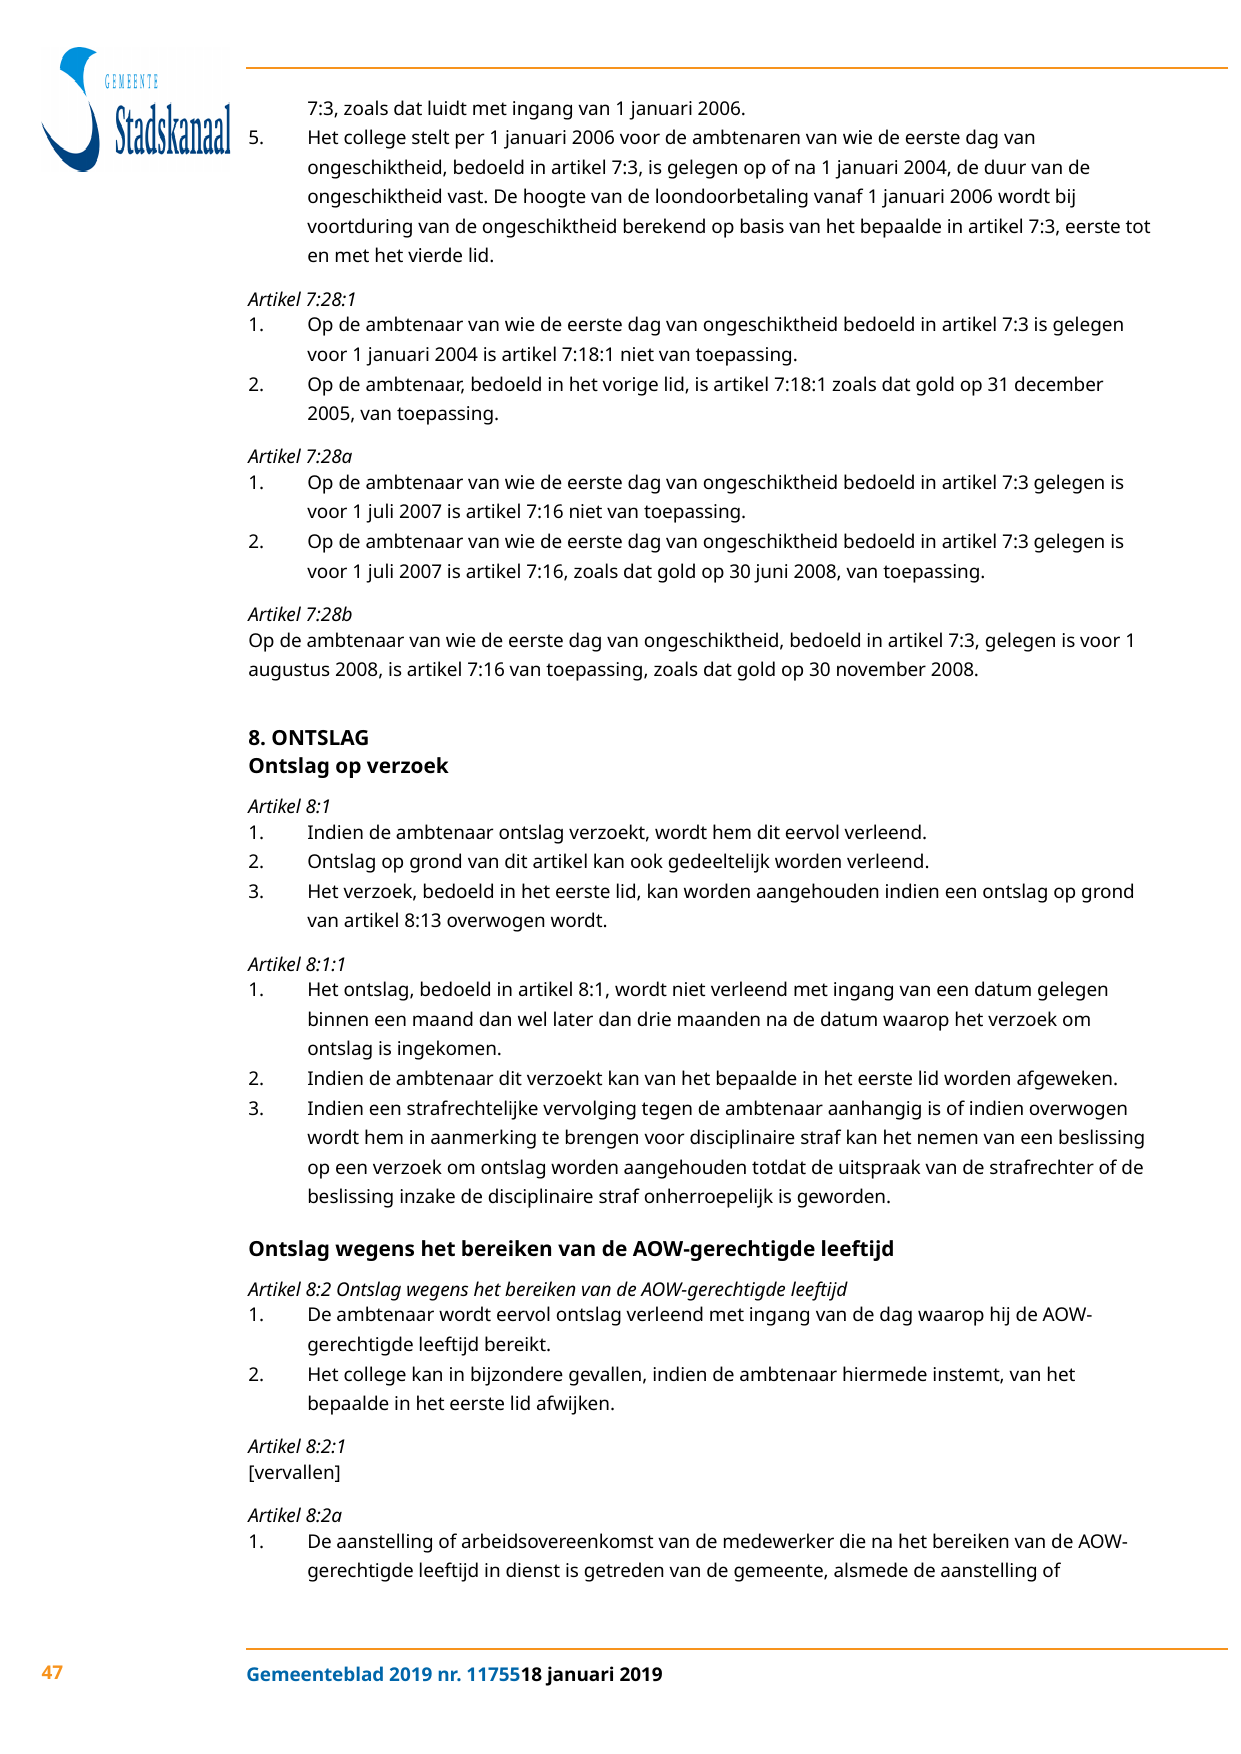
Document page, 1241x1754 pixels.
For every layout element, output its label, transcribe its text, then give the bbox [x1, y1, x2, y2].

text Artikel 7:28b [248, 601, 1152, 627]
list Ontslag op grond van dit artikel kan ook gedeeltelijk worden verleend. [248, 848, 1152, 874]
list Op de ambtenaar van wie de eerste dag van ongeschiktheid bedoeld in artikel 7:3 is gelegen voor 1 januari 2004 is artikel 7:18:1 niet van toepassing. [248, 312, 1152, 367]
text Artikel 8:2:1 [248, 1433, 1152, 1459]
list Op de ambtenaar, bedoeld in het vorige lid, is artikel 7:18:1 zoals dat gold op 31 december 2005, van toepassing. [248, 371, 1152, 426]
list De ambtenaar wordt eervol ontslag verleend met ingang van de dag waarop hij de AOW-gerechtigde leeftijd bereikt. [248, 1302, 1152, 1357]
text Ontslag wegens het bereiken van de AOW-gerechtigde leeftijd [248, 1234, 1152, 1262]
list Indien een strafrechtelijke vervolging tegen de ambtenaar aanhangig is of indien overwogen wordt hem in aanmerking te brengen voor disciplinaire straf kan het nemen van een beslissing op een verzoek om ontslag worden aangehouden totdat de uitspraak van de strafrechter of de beslissing inzake de disciplinaire straf onherroepelijk is geworden. [248, 1095, 1152, 1209]
text Artikel 8:2 Ontslag wegens het bereiken van de AOW-gerechtigde leeftijd [248, 1276, 1152, 1302]
list Het verzoek, bedoeld in het eerste lid, kan worden aangehouden indien een ontslag op grond van artikel 8:13 overwogen wordt. [248, 878, 1152, 933]
text 8. ONTSLAG [248, 723, 1152, 751]
text Ontslag op verzoek [248, 751, 1152, 779]
list Het college stelt per 1 januari 2006 voor de ambtenaren van wie de eerste dag van ongeschiktheid, bedoeld in artikel 7:3, is gelegen op of na 1 januari 2004, de duur van de ongeschiktheid vast. De hoogte van de loondoorbetaling vanaf 1 januari 2006 wordt bij voortduring van de ongeschiktheid berekend op basis van het bepaalde in artikel 7:3, eerste tot en met het vierde lid. [248, 124, 1152, 268]
text Op de ambtenaar van wie de eerste dag van ongeschiktheid, bedoeld in artikel 7:3, gelegen is voor 1 augustus 2008, is artikel 7:16 van toepassing, zoals dat gold op 30 november 2008. [248, 627, 1152, 682]
text Artikel 8:2a [248, 1502, 1152, 1528]
text Artikel 8:1 [248, 793, 1152, 819]
text Artikel 8:1:1 [248, 951, 1152, 976]
list De aanstelling of arbeidsovereenkomst van de medewerker die na het bereiken van de AOW-gerechtigde leeftijd in dienst is getreden van de gemeente, alsmede de aanstelling of [248, 1528, 1152, 1583]
text [vervallen] [248, 1459, 1152, 1485]
picture [41, 47, 231, 172]
list Op de ambtenaar van wie de eerste dag van ongeschiktheid bedoeld in artikel 7:3 gelegen is voor 1 juli 2007 is artikel 7:16, zoals dat gold op 30 juni 2008, van toepassing. [248, 528, 1152, 584]
list Indien de ambtenaar ontslag verzoekt, wordt hem dit eervol verleend. [248, 819, 1152, 844]
list Indien de ambtenaar dit verzoekt kan van het bepaalde in het eerste lid worden afgeweken. [248, 1065, 1152, 1091]
text Artikel 7:28:1 [248, 286, 1152, 312]
list Het ontslag, bedoeld in artikel 8:1, wordt niet verleend met ingang van een datum gelegen binnen een maand dan wel later dan drie maanden na de datum waarop het verzoek om ontslag is ingekomen. [248, 976, 1152, 1061]
list Het college kan in bijzondere gevallen, indien de ambtenaar hiermede instemt, van het bepaalde in het eerste lid afwijken. [248, 1361, 1152, 1416]
list Op de ambtenaar van wie de eerste dag van ongeschiktheid bedoeld in artikel 7:3 gelegen is voor 1 juli 2007 is artikel 7:16 niet van toepassing. [248, 469, 1152, 524]
list 7:3, zoals dat luidt met ingang van 1 januari 2006. [248, 95, 1152, 121]
text Artikel 7:28a [248, 443, 1152, 469]
